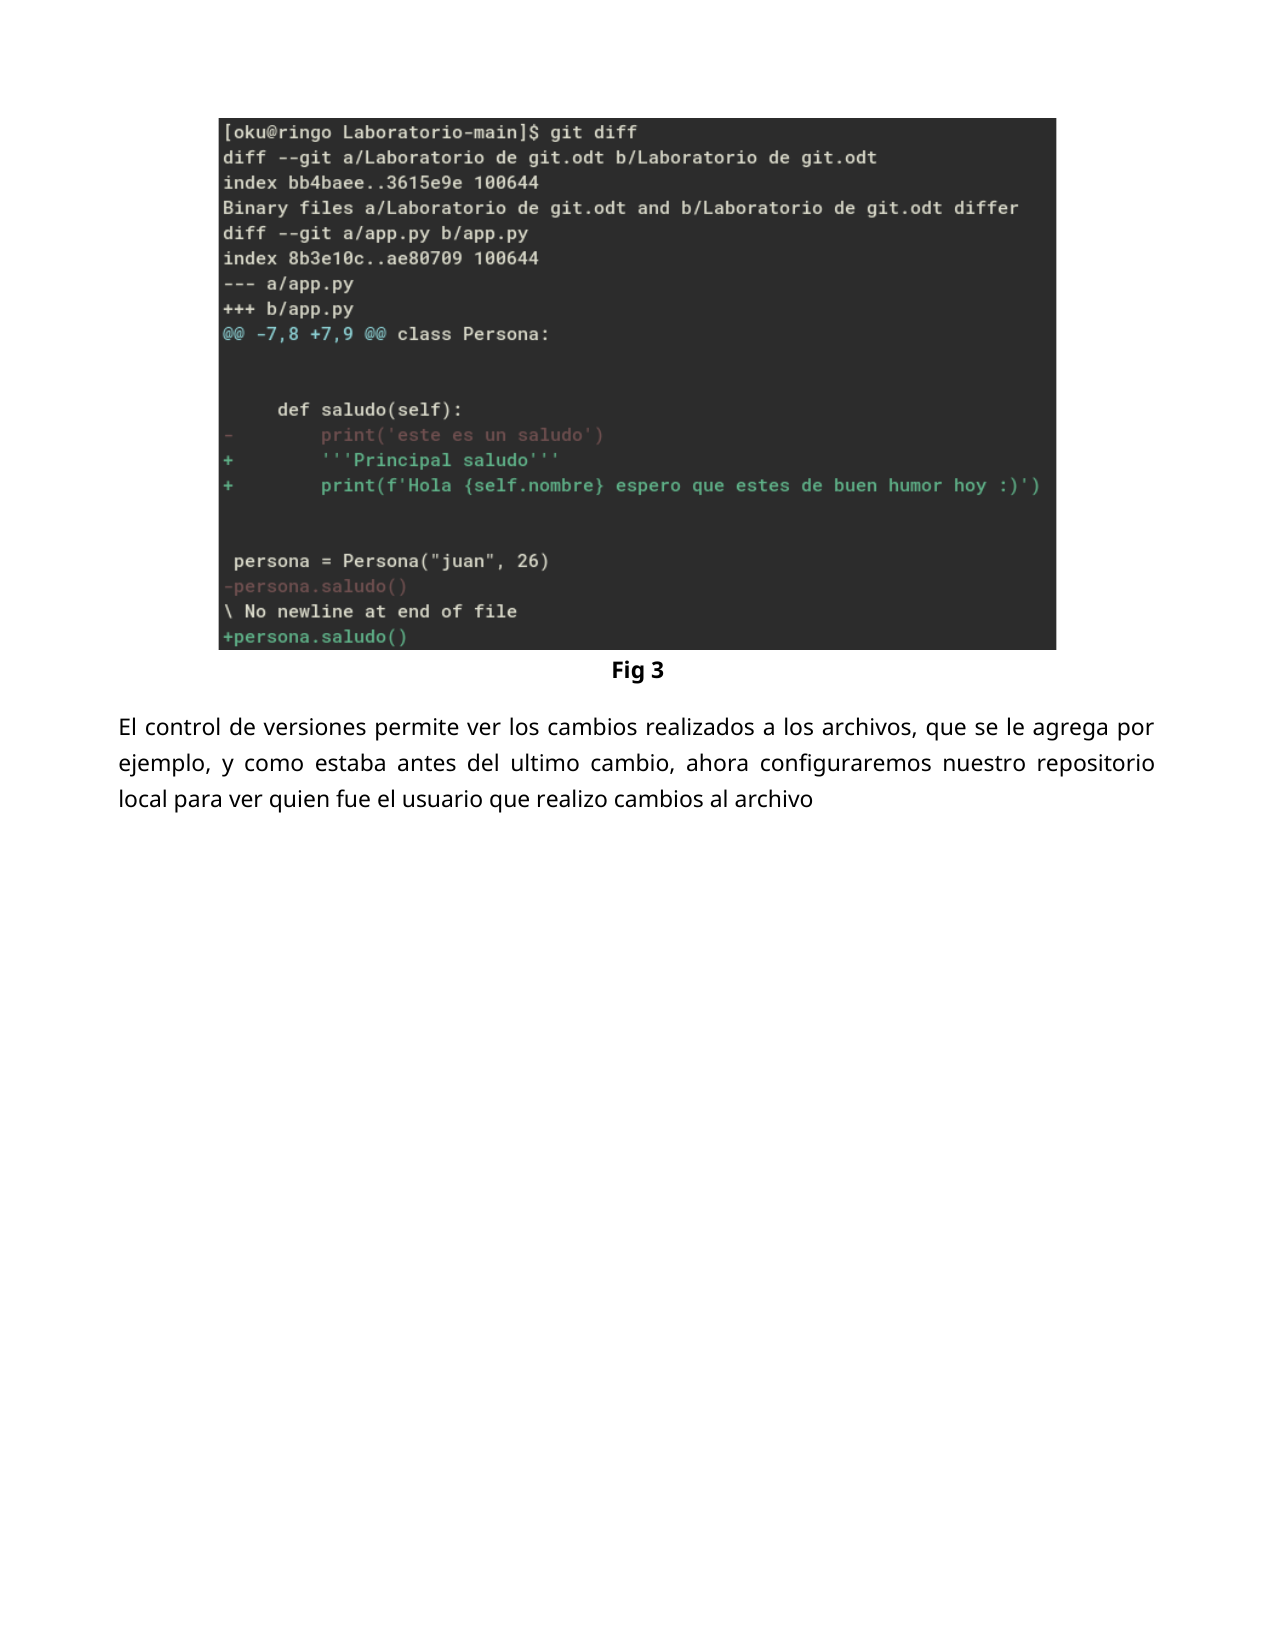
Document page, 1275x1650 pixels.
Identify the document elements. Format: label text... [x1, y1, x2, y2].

text Fig 3 [118, 650, 1157, 685]
text El control de versiones permite ver los cambios realizados a los archivos, que se le agrega por ejemplo, y como estaba antes del ultimo cambio, ahora configuraremos nuestro repositorio local para ver quien fue el usuario que realizo cambios al archivo [118, 711, 1157, 814]
picture [218, 118, 1057, 650]
